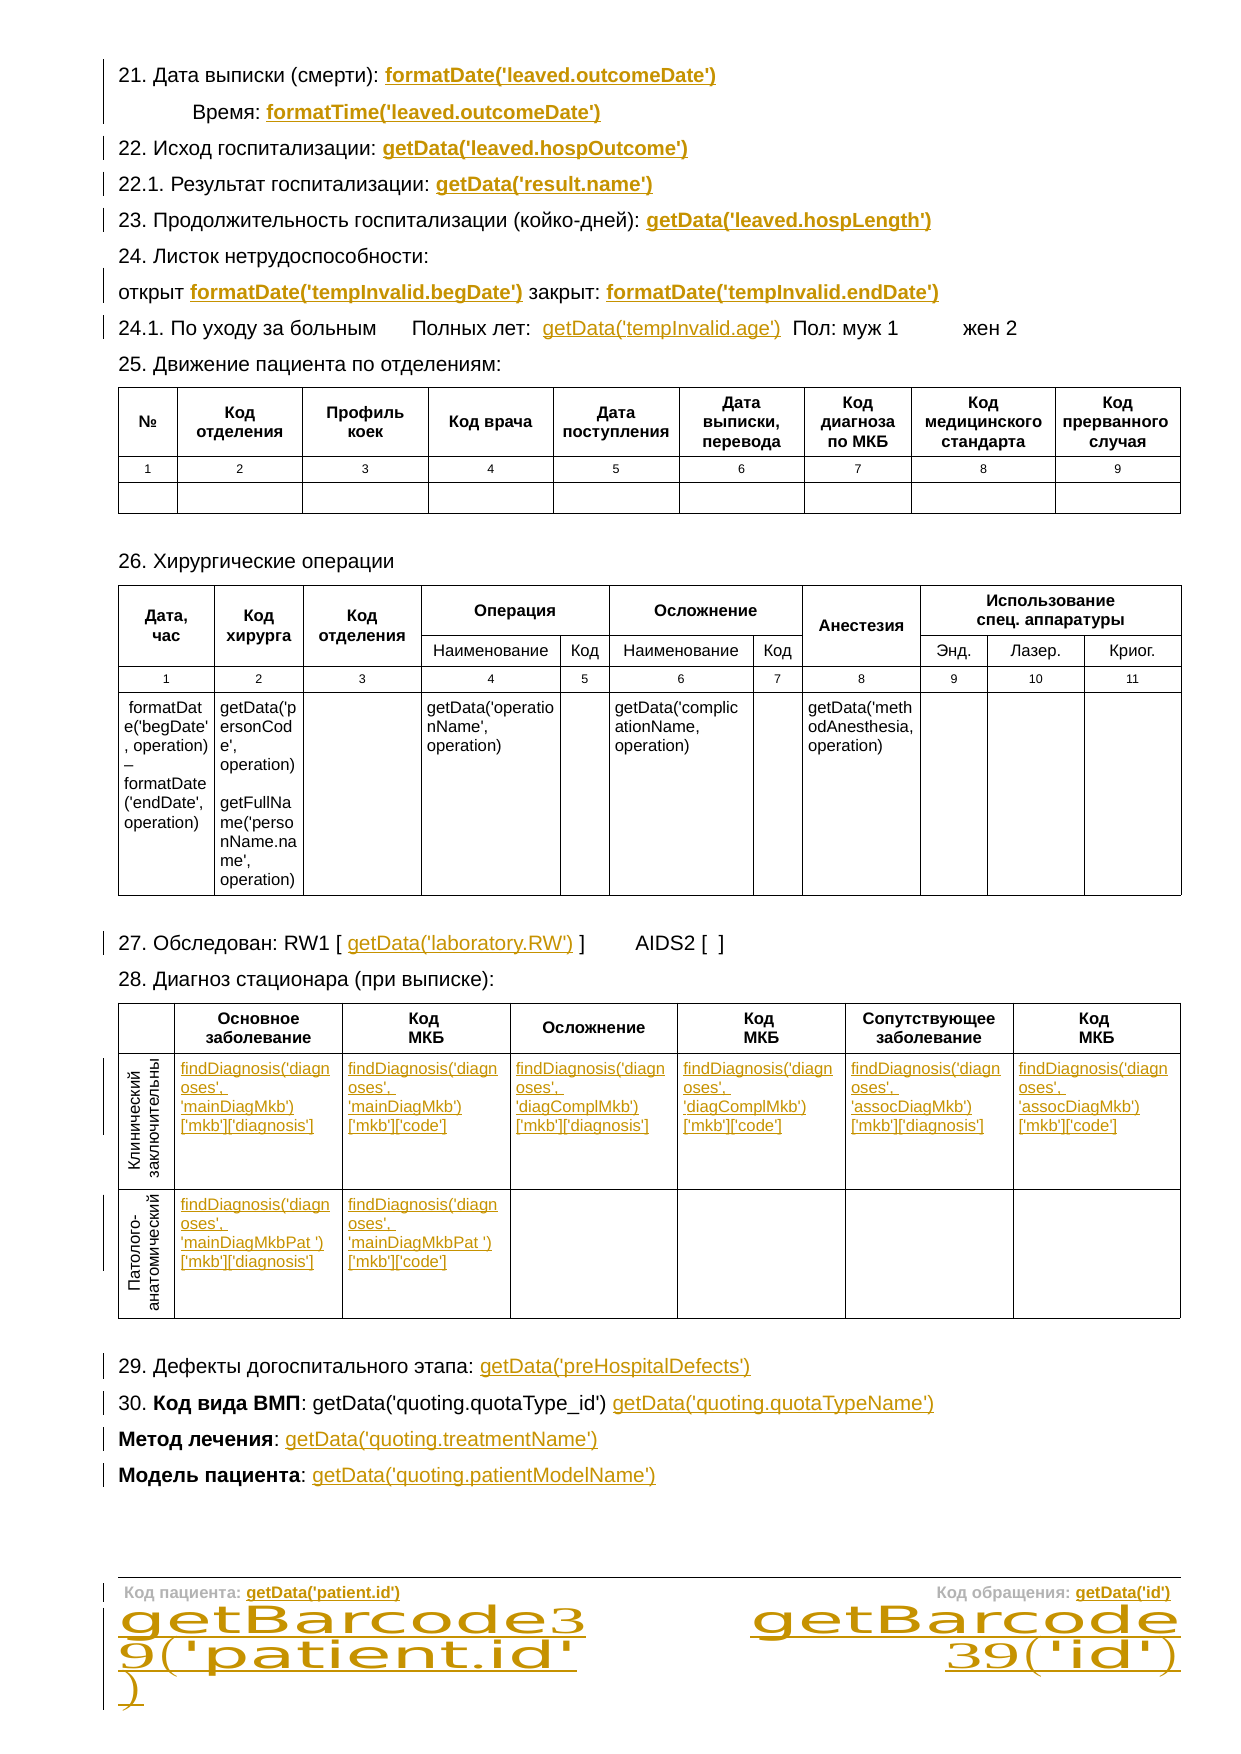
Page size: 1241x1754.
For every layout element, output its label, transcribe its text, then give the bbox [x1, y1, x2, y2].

table_cell 2 [178, 457, 302, 482]
table_cell [304, 693, 421, 895]
table_cell 2 [215, 667, 303, 692]
table_cell getData('complicationName, operation) [610, 693, 753, 895]
table_cell Клинический заключительны [119, 1054, 174, 1189]
text 22.1. Результат госпитализации: getData('result.name') [118, 172, 1181, 196]
table_cell findDiagnosis('diagnoses', 'diagComplMkb')['mkb']['diagnosis'] [511, 1054, 677, 1189]
table_header Осложнение [511, 1004, 677, 1053]
table_header Код врача [429, 388, 553, 456]
table_header Основное заболевание [175, 1004, 342, 1053]
table_header Дата поступления [554, 388, 679, 456]
table_cell [988, 693, 1084, 895]
table_cell [554, 483, 679, 513]
table_cell [511, 1190, 677, 1317]
table_cell findDiagnosis('diagnoses', 'assocDiagMkb')['mkb']['code'] [1014, 1054, 1180, 1189]
table_header Дата, час [119, 586, 214, 666]
table_cell [561, 693, 609, 895]
table_cell Наименование [422, 636, 560, 666]
text 29. Дефекты догоспитального этапа: getData('preHospitalDefects') [118, 1353, 1181, 1379]
table_cell 8 [912, 457, 1055, 482]
table_cell 9 [921, 667, 987, 692]
table_cell 11 [1085, 667, 1181, 692]
table_cell 1 [119, 457, 177, 482]
table_cell getData('methodAnesthesia, operation) [803, 693, 920, 895]
table_cell Лазер. [988, 636, 1084, 666]
table_cell [119, 483, 177, 513]
table_header Код МКБ [1014, 1004, 1180, 1053]
table_header Операция [422, 586, 609, 635]
table_cell 1 [119, 667, 214, 692]
text 27. Обследован: RW1 [ getData('laboratory.RW') ] AIDS2 [ ] [118, 931, 1181, 955]
table_header Код прерванного случая [1056, 388, 1180, 456]
table_header Код отделения [304, 586, 421, 666]
text 26. Хирургические операции [118, 549, 1181, 573]
table_cell 6 [610, 667, 753, 692]
table_cell 7 [754, 667, 802, 692]
table_cell 3 [304, 667, 421, 692]
table_cell getData('operationName', operation) [422, 693, 560, 895]
table_cell [754, 693, 802, 895]
table_header Использование спец. аппаратуры [921, 586, 1181, 635]
table_cell 3 [303, 457, 428, 482]
table_cell 8 [803, 667, 920, 692]
table_cell Криог. [1085, 636, 1181, 666]
text 24. Листок нетрудоспособности: открыт formatDate('tempInvalid.begDate') закрыт: formatDate('tempInvalid.endDate') [118, 243, 1181, 303]
table_cell [846, 1190, 1013, 1317]
text 24.1. По уходу за больным Полных лет: getData('tempInvalid.age') Пол: муж 1 жен 2 25. Движение пациента по отделениям: [118, 315, 1181, 375]
table_cell [1014, 1190, 1180, 1317]
table_cell [178, 483, 302, 513]
table_cell findDiagnosis('diagnoses', 'diagComplMkb')['mkb']['code'] [678, 1054, 845, 1189]
table_cell Код [754, 636, 802, 666]
table_cell Энд. [921, 636, 987, 666]
table_header Сопутствующее заболевание [846, 1004, 1013, 1053]
table_cell getData('personCode', operation) getFullName('personName.name', operation) [215, 693, 303, 895]
table_cell Наименование [610, 636, 753, 666]
table_cell 10 [988, 667, 1084, 692]
table_cell [678, 1190, 845, 1317]
table_header [119, 1004, 174, 1053]
text 21. Дата выписки (смерти): formatDate('leaved.outcomeDate') Время: formatTime('leaved.outcomeDate') [118, 59, 1181, 124]
table_cell 7 [805, 457, 911, 482]
table_cell 4 [429, 457, 553, 482]
table_cell formatDate('begDate', operation) – formatDate('endDate', operation) [119, 693, 214, 895]
text Модель пациента: getData('quoting.patientModelName') [118, 1463, 1181, 1487]
table_header Код диагноза по МКБ [805, 388, 911, 456]
table_cell [303, 483, 428, 513]
table_cell [912, 483, 1055, 513]
table_cell 5 [554, 457, 679, 482]
table_header Код МКБ [678, 1004, 845, 1053]
table_header Код медицинского стандарта [912, 388, 1055, 456]
text 30. Код вида ВМП: getData('quoting.quotaType_id') getData('quoting.quotaTypeName') [118, 1391, 1181, 1415]
table_cell [680, 483, 804, 513]
table_cell [1085, 693, 1181, 895]
table_cell [921, 693, 987, 895]
table_cell findDiagnosis('diagnoses', 'assocDiagMkb')['mkb']['diagnosis'] [846, 1054, 1013, 1189]
table_cell 4 [422, 667, 560, 692]
table_header № [119, 388, 177, 456]
table_header Код МКБ [343, 1004, 510, 1053]
table_cell Код [561, 636, 609, 666]
table_header Осложнение [610, 586, 802, 635]
table_cell 9 [1056, 457, 1180, 482]
table_cell 5 [561, 667, 609, 692]
text 22. Исход госпитализации: getData('leaved.hospOutcome') [118, 136, 1181, 160]
text Метод лечения: getData('quoting.treatmentName') [118, 1427, 1181, 1451]
table_cell [1056, 483, 1180, 513]
table_cell findDiagnosis('diagnoses', 'mainDiagMkb')['mkb']['code'] [343, 1054, 510, 1189]
table_header Анестезия [803, 586, 920, 666]
table_header Дата выписки, перевода [680, 388, 804, 456]
table_cell findDiagnosis('diagnoses', 'mainDiagMkb')['mkb']['diagnosis'] [175, 1054, 342, 1189]
text 28. Диагноз стационара (при выписке): [118, 967, 1181, 991]
table_header Код отделения [178, 388, 302, 456]
table_header Код хирурга [215, 586, 303, 666]
table_cell [429, 483, 553, 513]
table_cell findDiagnosis('diagnoses', 'mainDiagMkbPat ')['mkb']['diagnosis'] [175, 1190, 342, 1317]
table_cell 6 [680, 457, 804, 482]
table_header Профиль коек [303, 388, 428, 456]
table_cell Патолого- анатомический [119, 1190, 174, 1317]
table_cell [805, 483, 911, 513]
text 23. Продолжительность госпитализации (койко-дней): getData('leaved.hospLength') [118, 208, 1181, 232]
table_cell findDiagnosis('diagnoses', 'mainDiagMkbPat ')['mkb']['code'] [343, 1190, 510, 1317]
